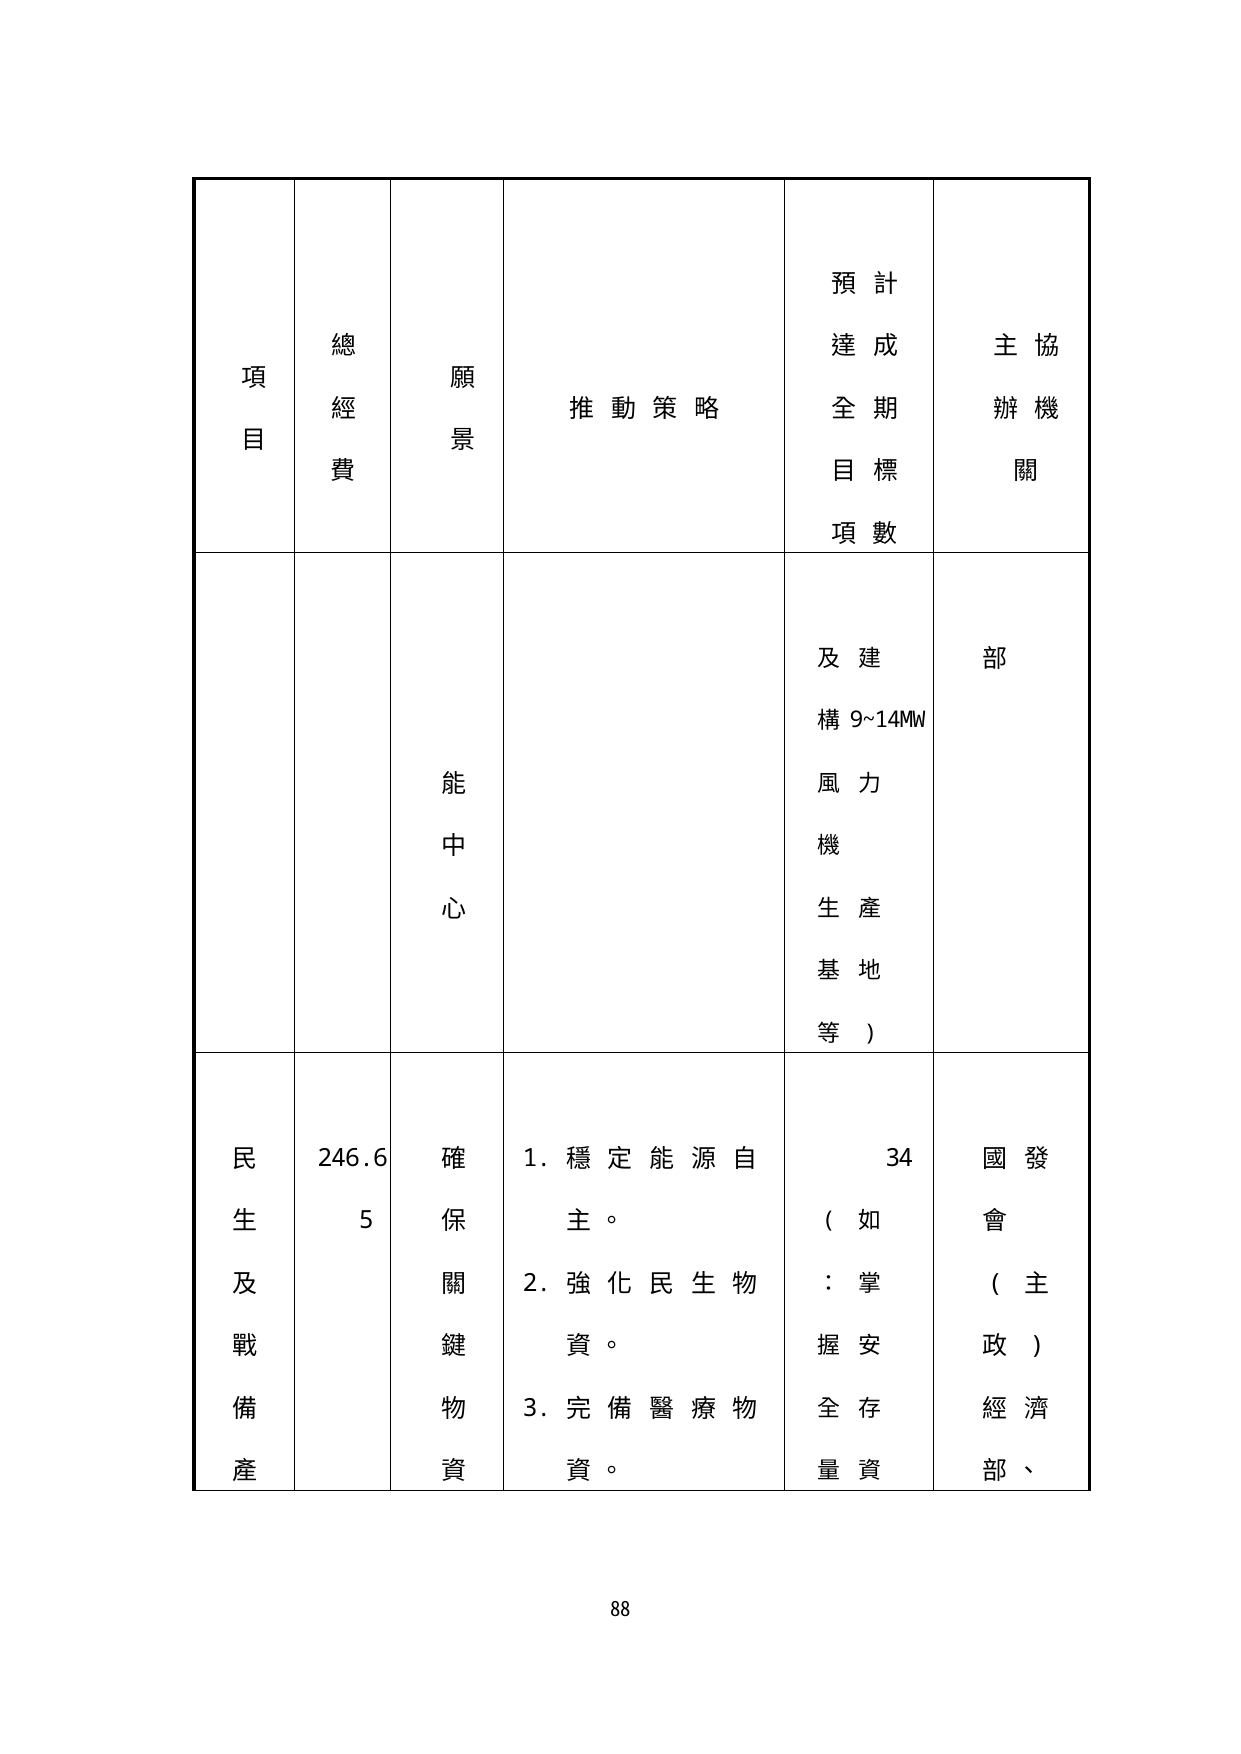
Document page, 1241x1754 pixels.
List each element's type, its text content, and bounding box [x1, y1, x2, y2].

table_header 項目 [196, 180, 294, 552]
table_cell 民生及戰備產 [196, 1053, 294, 1490]
table_cell 部 [934, 553, 1088, 1052]
table_cell 能中心 [391, 553, 503, 1052]
table_cell [295, 553, 390, 1052]
table_header 推動策略 [504, 180, 784, 552]
table_header 願景 [391, 180, 503, 552]
table_header 總經費 [295, 180, 390, 552]
table_cell 246.65 [295, 1053, 390, 1490]
table_cell [196, 553, 294, 1052]
table_cell 國發會(主政) 經濟部、 [934, 1053, 1088, 1490]
table_cell 34 (如：掌握安全存量資 [785, 1053, 933, 1490]
table_cell 確保關鍵物資 [391, 1053, 503, 1490]
table_header 預計達成全期目標項數 [785, 180, 933, 552]
table_header 主協辦機關 [934, 180, 1088, 552]
table_cell 1.穩定能源自主。 2.強化民生物資。 3.完備醫療物資。 [504, 1053, 784, 1490]
table_cell 及建構9~14MW風力機 生產基地等) [785, 553, 933, 1052]
table_cell [504, 553, 784, 1052]
